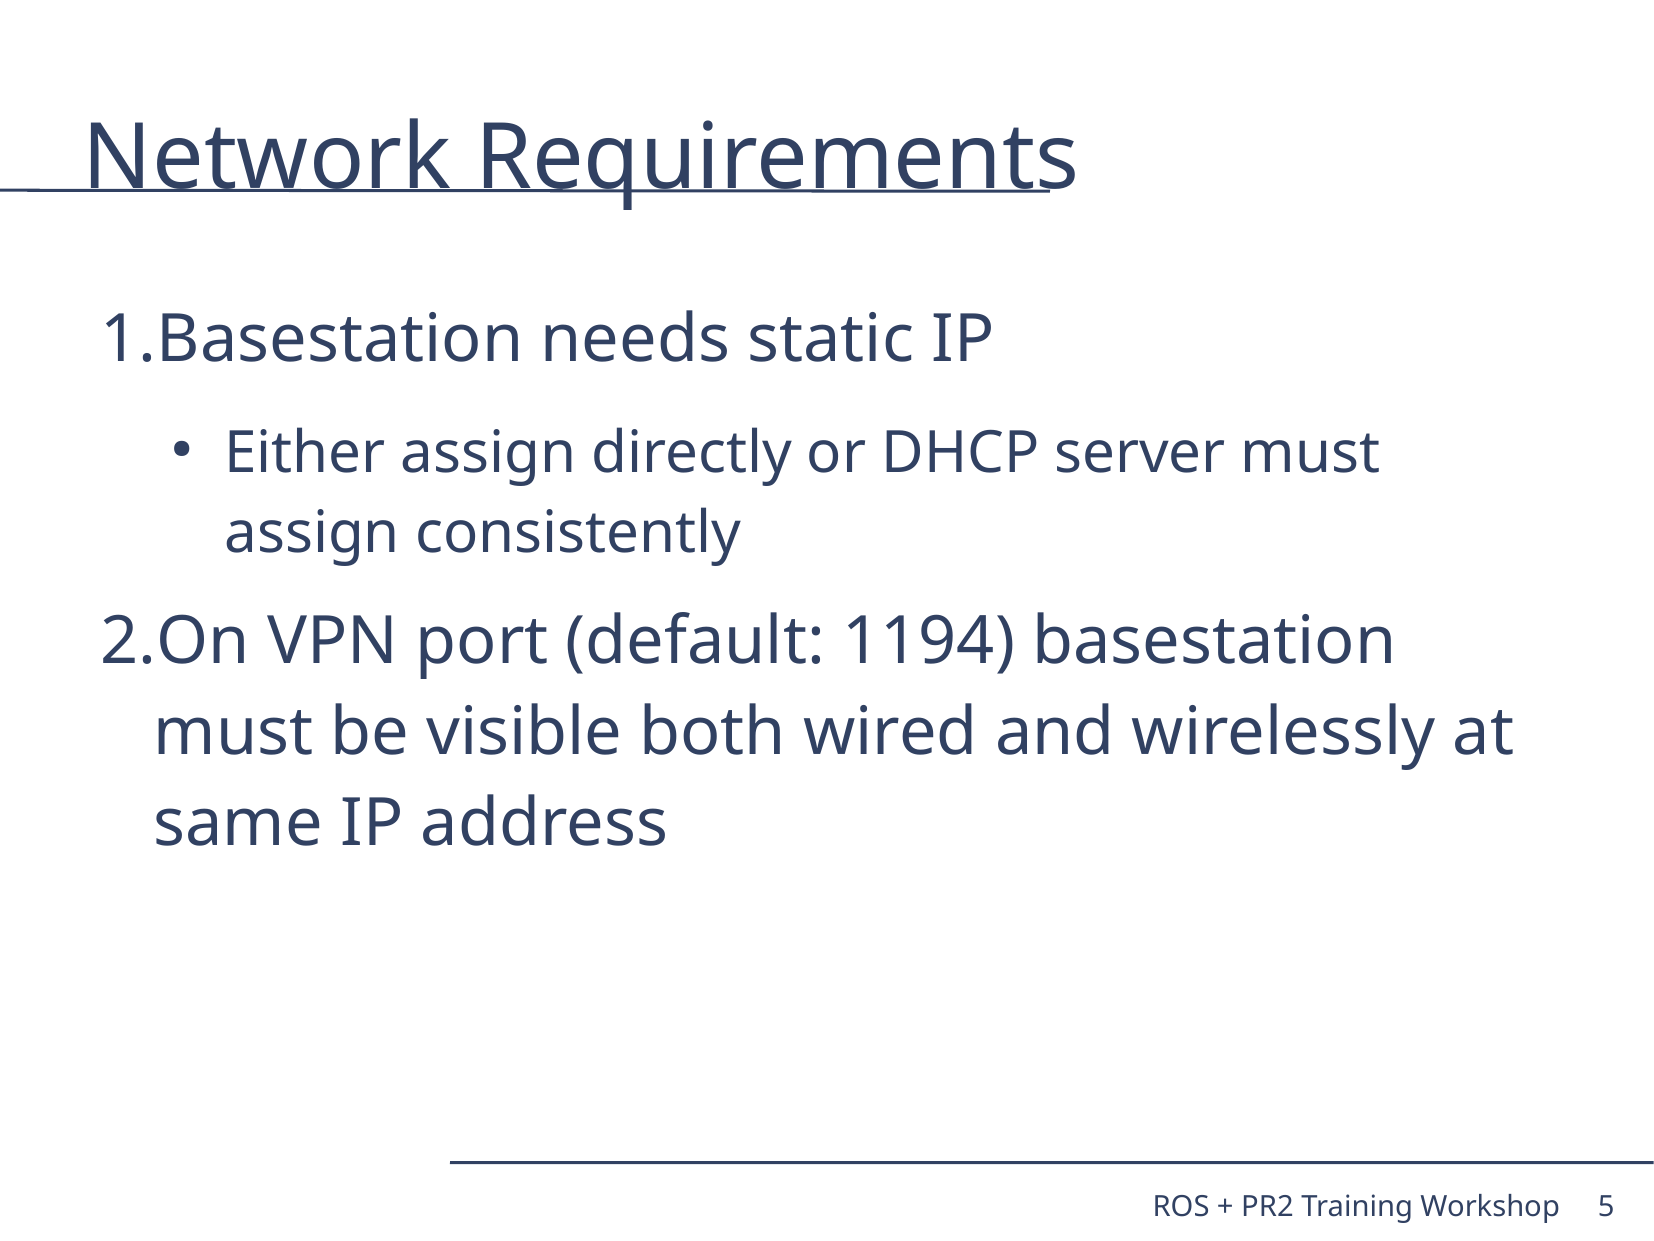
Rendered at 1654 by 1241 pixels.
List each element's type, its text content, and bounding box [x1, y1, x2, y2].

title Network Requirements [82, 56, 1571, 250]
list Basestation needs static IP Either assign directly or DHCP server must assign consistently On VPN port (default: 1194) basestation must be visible both wired and wirelessly at same IP address [82, 290, 1571, 1109]
